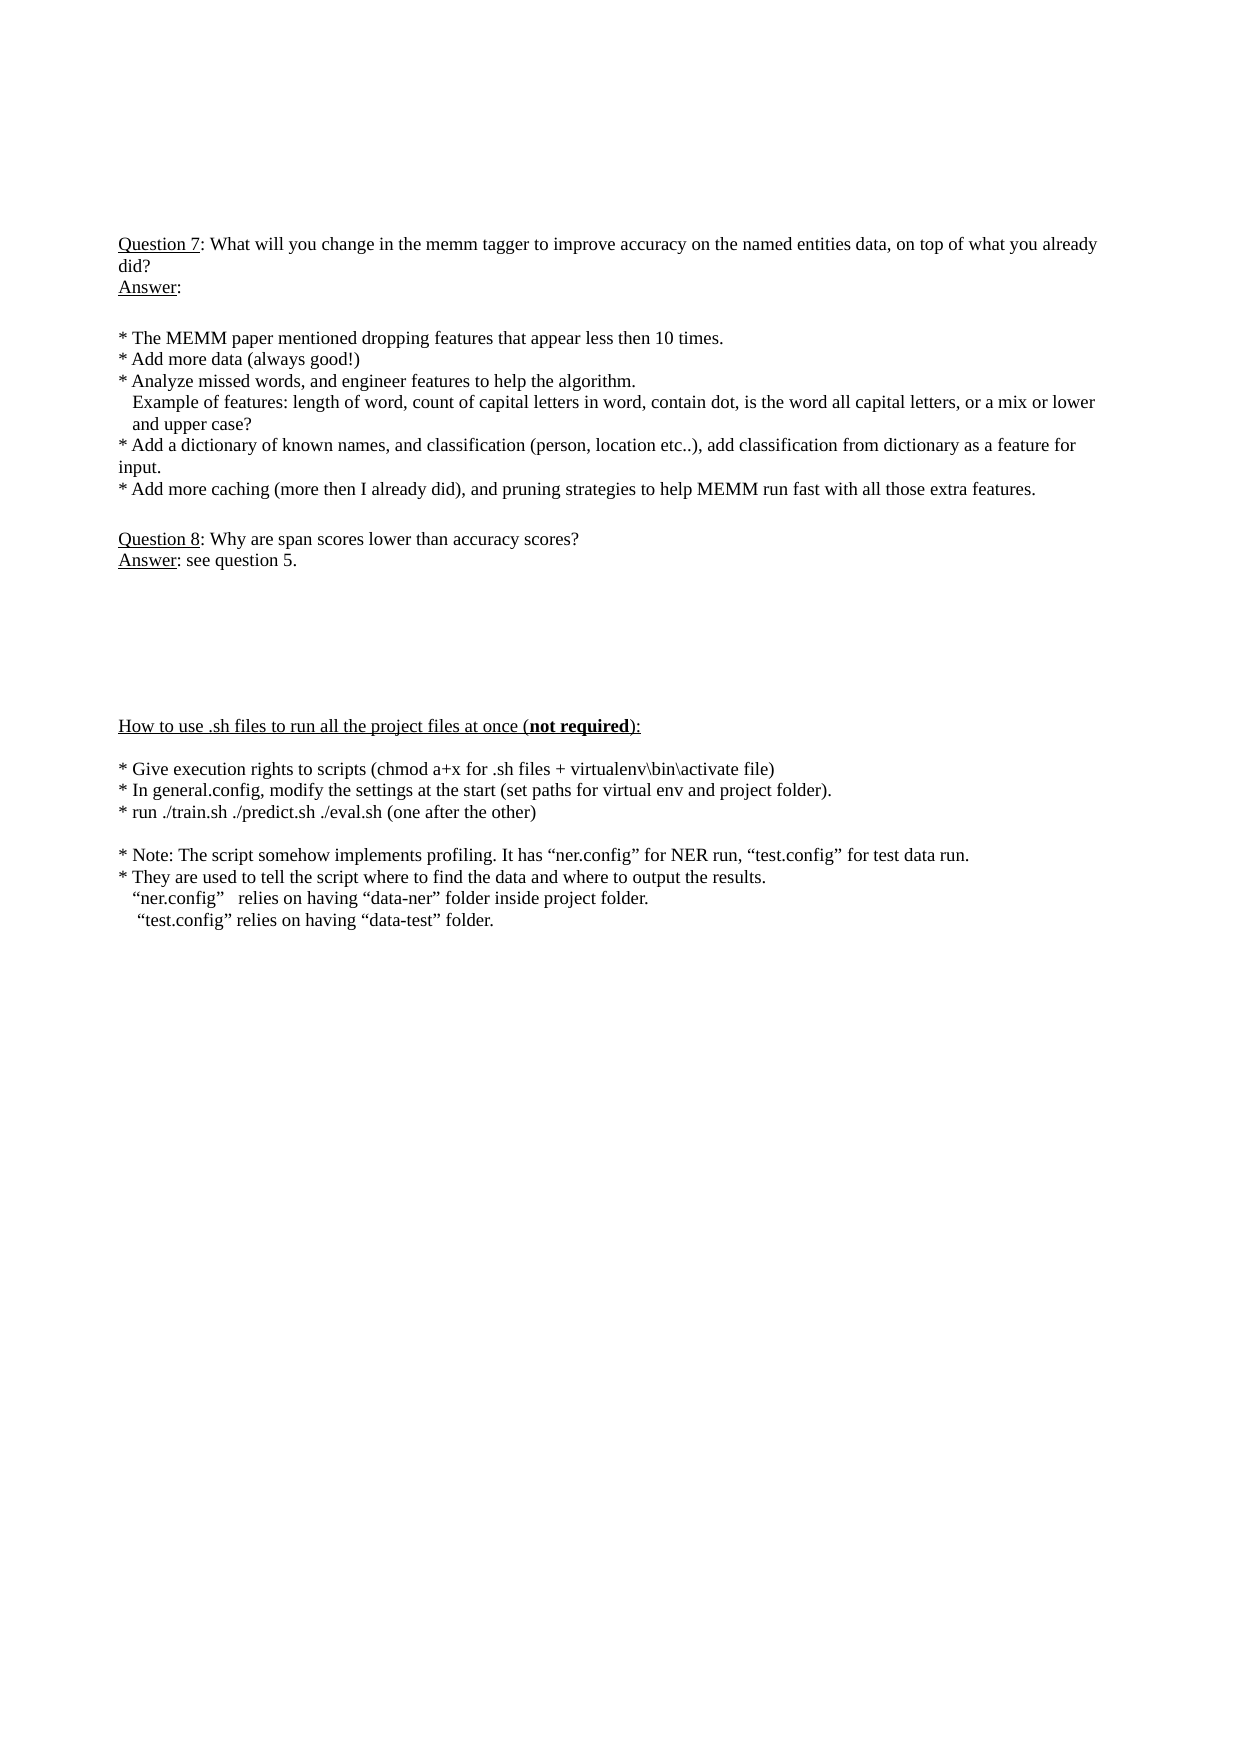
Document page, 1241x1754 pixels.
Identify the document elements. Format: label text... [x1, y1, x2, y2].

text “test.config” relies on having “data-test” folder. [118, 909, 1122, 930]
text * Give execution rights to scripts (chmod a+x for .sh files + virtualenv\bin\activate file) [118, 758, 1122, 779]
text * The MEMM paper mentioned dropping features that appear less then 10 times. [118, 327, 1122, 348]
text Question 7: What will you change in the memm tagger to improve accuracy on the named entities data, on top of what you already did? [118, 233, 1122, 276]
text Answer: [118, 276, 1122, 298]
text and upper case? [118, 413, 1122, 434]
text “ner.config” relies on having “data-ner” folder inside project folder. [118, 887, 1122, 909]
text * Analyze missed words, and engineer features to help the algorithm. [118, 370, 1122, 391]
text * Add a dictionary of known names, and classification (person, location etc..), add classification from dictionary as a feature for input. [118, 434, 1122, 477]
text Question 8: Why are span scores lower than accuracy scores? [118, 528, 1122, 549]
text Answer: see question 5. [118, 549, 1122, 571]
text How to use .sh files to run all the project files at once (not required): [118, 715, 1122, 736]
text * Add more data (always good!) [118, 348, 1122, 370]
text Example of features: length of word, count of capital letters in word, contain dot, is the word all capital letters, or a mix or lower [118, 391, 1122, 413]
text * In general.config, modify the settings at the start (set paths for virtual env and project folder). [118, 779, 1122, 801]
text * Add more caching (more then I already did), and pruning strategies to help MEMM run fast with all those extra features. [118, 477, 1122, 499]
text * run ./train.sh ./predict.sh ./eval.sh (one after the other) [118, 801, 1122, 822]
text * Note: The script somehow implements profiling. It has “ner.config” for NER run, “test.config” for test data run. [118, 844, 1122, 866]
text * They are used to tell the script where to find the data and where to output the results. [118, 866, 1122, 887]
